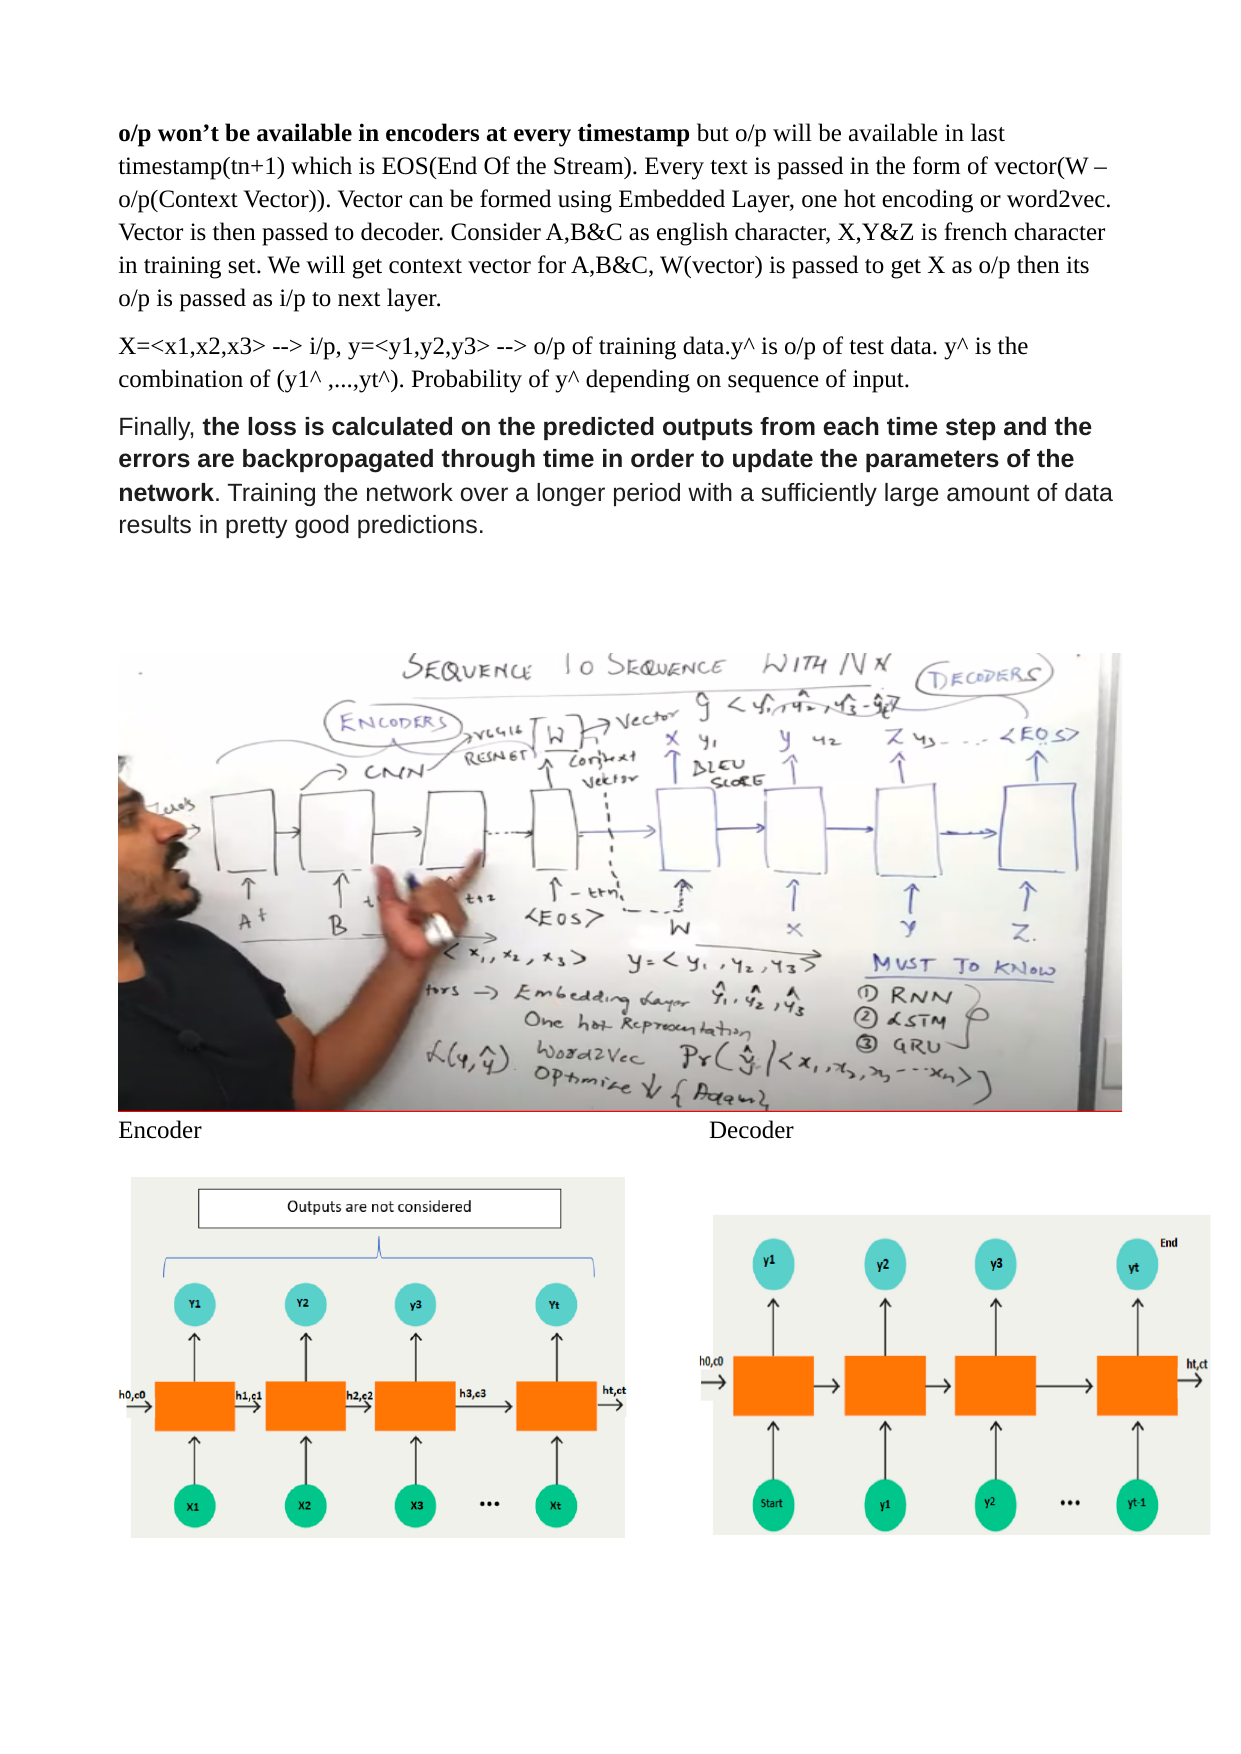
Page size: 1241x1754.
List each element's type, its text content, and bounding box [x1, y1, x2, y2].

text X=<x1,x2,x3> --> i/p, y=<y1,y2,y3> --> o/p of training data.y^ is o/p of test data. y^ is the combination of (y1^ ,...,yt^). Probability of y^ depending on sequence of input. [118, 331, 1122, 393]
picture [118, 653, 1123, 1112]
picture [104, 1177, 639, 1538]
picture [694, 1208, 1211, 1535]
text o/p won’t be available in encoders at every timestamp but o/p will be available in last timestamp(tn+1) which is EOS(End Of the Stream). Every text is passed in the form of vector(W – o/p(Context Vector)). Vector can be formed using Embedded Layer, one hot encoding or word2vec. Vector is then passed to decoder. Consider A,B&C as english character, X,Y&Z is french character in training set. We will get context vector for A,B&C, W(vector) is passed to get X as o/p then its o/p is passed as i/p to next layer. [118, 118, 1122, 312]
text Finally, the loss is calculated on the predicted outputs from each time step and the errors are backpropagated through time in order to update the parameters of the network. Training the network over a longer period with a sufficiently large amount of data results in pretty good predictions. [118, 411, 1122, 539]
text Encoder Decoder [118, 1112, 1122, 1144]
